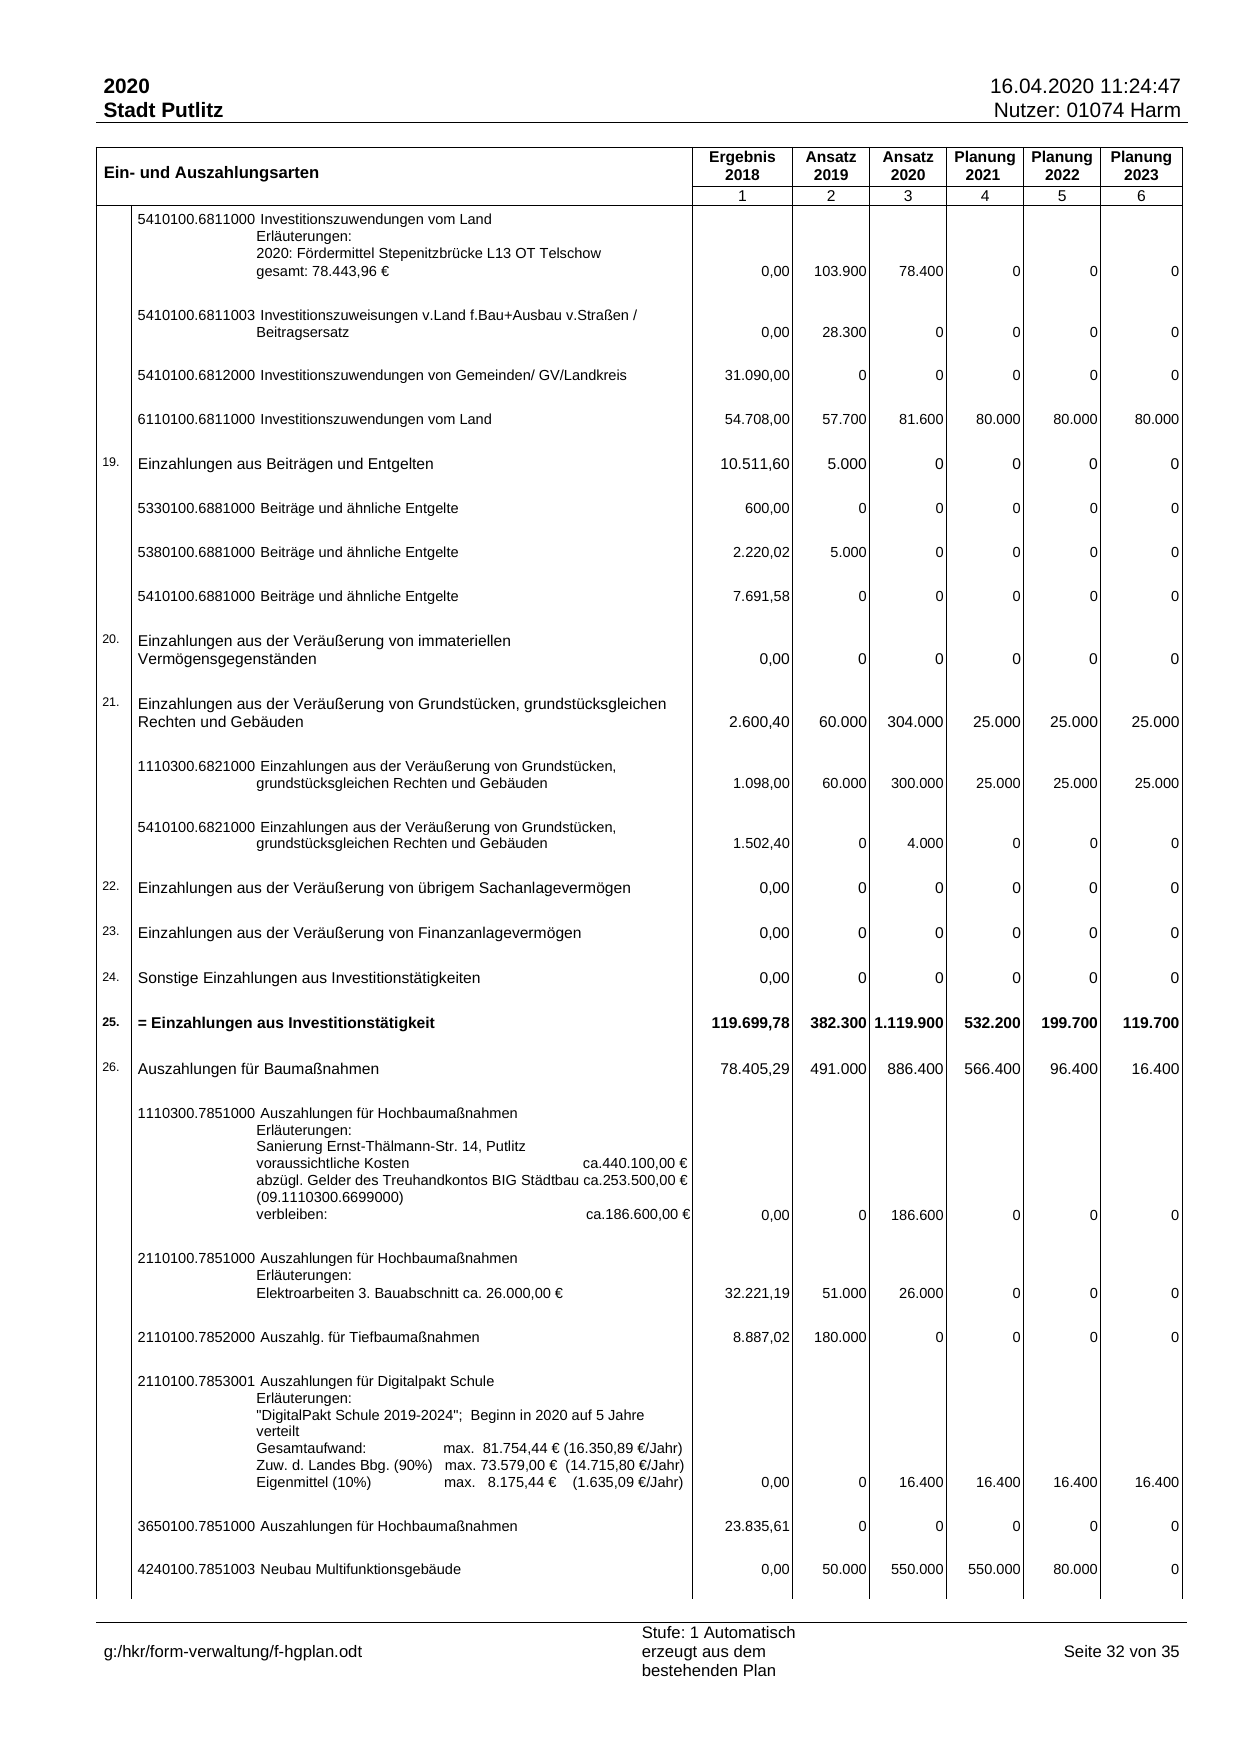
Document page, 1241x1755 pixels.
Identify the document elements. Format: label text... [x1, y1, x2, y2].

table_cell 300.000 [870, 751, 946, 812]
table_cell 1110300.7851000 [132, 1098, 256, 1244]
table_cell 0 [947, 963, 1023, 1008]
table_cell Beiträge und ähnliche Entgelte [256, 494, 692, 537]
table_cell 0 [1101, 581, 1182, 625]
table_cell 80.000 [1101, 405, 1182, 448]
table_cell 3 [870, 187, 946, 205]
table_cell 57.700 [793, 405, 869, 448]
table_cell 23.835,61 [693, 1511, 792, 1555]
table_cell 0 [870, 1511, 946, 1555]
table_cell Einzahlungen aus der Veräußerung von Grundstücken, grundstücksgleichen Rechten und Gebäuden [256, 751, 692, 812]
table_cell 5410100.6811003 [132, 300, 256, 361]
table_cell 1 [693, 187, 792, 205]
table_cell 0 [1024, 449, 1100, 494]
table_cell [97, 1511, 131, 1555]
table_cell 25.000 [1024, 688, 1100, 751]
table_cell 1.502,40 [693, 812, 792, 873]
table_cell 0,00 [693, 1555, 792, 1599]
table_cell 0 [1024, 1511, 1100, 1555]
table_cell 7.691,58 [693, 581, 792, 625]
table_cell 0 [1101, 963, 1182, 1008]
table_cell 0 [947, 812, 1023, 873]
table_cell Einzahlungen aus der Veräußerung von übrigem Sachanlagevermögen [132, 873, 692, 918]
table_cell Investitionszuwendungen von Gemeinden/ GV/Landkreis [256, 361, 692, 405]
table_cell 0,00 [693, 625, 792, 688]
table_cell 0,00 [693, 873, 792, 918]
table_cell 0 [870, 449, 946, 494]
table_cell 550.000 [947, 1555, 1023, 1599]
table_header Planung 2022 [1024, 148, 1100, 186]
table_cell Einzahlungen aus Beiträgen und Entgelten [132, 449, 692, 494]
table_cell 1.119.900 [870, 1008, 946, 1053]
table_cell 0 [1024, 1098, 1100, 1244]
table_cell 0 [947, 206, 1023, 300]
table_cell 5330100.6881000 [132, 494, 256, 537]
table_cell Investitionszuwendungen vom Land [256, 405, 692, 448]
table_cell 24. [97, 963, 131, 1008]
table_cell 0 [793, 625, 869, 688]
table_cell 21. [97, 688, 131, 751]
table_cell 5410100.6821000 [132, 812, 256, 873]
table_cell 22. [97, 873, 131, 918]
table_header Ansatz 2019 [793, 148, 869, 186]
table_cell 532.200 [947, 1008, 1023, 1053]
table_cell 0 [947, 494, 1023, 537]
table_cell Auszahlungen für Hochbaumaßnahmen Erläuterungen: Sanierung Ernst-Thälmann-Str. 14, Putlitz voraussichtliche Kosten ca.440.100,00 € abzügl. Gelder des Treuhandkontos BIG Städtbau ca.253.500,00 € (09.1110300.6699000) verbleiben: ca.186.600,00 € [256, 1098, 692, 1244]
table_cell 25.000 [947, 751, 1023, 812]
table_cell [97, 751, 131, 812]
table_cell 0 [1024, 963, 1100, 1008]
table_cell 25.000 [947, 688, 1023, 751]
table_cell 103.900 [793, 206, 869, 300]
table_cell Investitionszuwendungen vom Land Erläuterungen: 2020: Fördermittel Stepenitzbrücke L13 OT Telschow gesamt: 78.443,96 € [256, 206, 692, 300]
table_cell 0 [870, 918, 946, 963]
table_cell 0 [1024, 873, 1100, 918]
table_cell 0,00 [693, 206, 792, 300]
table_cell [97, 405, 131, 448]
table_cell [97, 538, 131, 581]
table_cell 50.000 [793, 1555, 869, 1599]
table_cell [97, 206, 131, 300]
table_cell 0 [947, 873, 1023, 918]
table_cell 0 [793, 918, 869, 963]
table_cell 0 [1101, 494, 1182, 537]
table_cell 0 [1024, 918, 1100, 963]
table_cell 78.400 [870, 206, 946, 300]
table_cell 0 [1101, 1555, 1182, 1599]
table_cell 60.000 [793, 751, 869, 812]
table_cell 600,00 [693, 494, 792, 537]
table_cell [97, 1098, 131, 1244]
table_cell 80.000 [947, 405, 1023, 448]
table_cell [97, 494, 131, 537]
table_cell 16.400 [870, 1366, 946, 1511]
table_cell 0 [793, 812, 869, 873]
table_cell 0 [947, 625, 1023, 688]
table_cell 10.511,60 [693, 449, 792, 494]
table_cell 0 [870, 300, 946, 361]
table_cell [97, 361, 131, 405]
table_cell 0 [793, 1366, 869, 1511]
table_cell 0 [947, 449, 1023, 494]
table_cell 78.405,29 [693, 1053, 792, 1098]
table_cell 2110100.7851000 [132, 1244, 256, 1323]
table_cell Auszahlungen für Hochbaumaßnahmen [256, 1511, 692, 1555]
table_cell 80.000 [1024, 1555, 1100, 1599]
table_cell 0 [1101, 206, 1182, 300]
table_cell 32.221,19 [693, 1244, 792, 1323]
table_cell 0 [1101, 538, 1182, 581]
table_cell 31.090,00 [693, 361, 792, 405]
table_cell 886.400 [870, 1053, 946, 1098]
table_cell 0 [1024, 581, 1100, 625]
table_cell = Einzahlungen aus Investitionstätigkeit [132, 1008, 692, 1053]
table_cell 0 [947, 361, 1023, 405]
table_cell 16.400 [1101, 1053, 1182, 1098]
table_cell 0,00 [693, 1366, 792, 1511]
table_cell 0 [793, 963, 869, 1008]
table_header Planung 2021 [947, 148, 1023, 186]
table_cell 4.000 [870, 812, 946, 873]
table_cell 3650100.7851000 [132, 1511, 256, 1555]
table_cell 0 [1101, 1511, 1182, 1555]
table_cell 0 [870, 625, 946, 688]
table_cell 0 [1101, 918, 1182, 963]
table_cell 0 [1101, 625, 1182, 688]
table_cell [97, 1366, 131, 1511]
table_cell 0 [1024, 625, 1100, 688]
table_cell 199.700 [1024, 1008, 1100, 1053]
table_header Planung 2023 [1101, 148, 1182, 186]
table_cell 0 [1024, 812, 1100, 873]
table_cell 2.220,02 [693, 538, 792, 581]
table_cell 0 [870, 873, 946, 918]
table_cell 0,00 [693, 300, 792, 361]
table_cell 2110100.7852000 [132, 1323, 256, 1366]
table_cell 19. [97, 449, 131, 494]
table_cell 180.000 [793, 1323, 869, 1366]
table_cell 5 [1024, 187, 1100, 205]
table_cell [97, 581, 131, 625]
table_cell 4240100.7851003 [132, 1555, 256, 1599]
table_cell 0 [1101, 300, 1182, 361]
table_cell 60.000 [793, 688, 869, 751]
table_cell 80.000 [1024, 405, 1100, 448]
table_cell [97, 1555, 131, 1599]
table_cell 382.300 [793, 1008, 869, 1053]
table_cell 0 [793, 1098, 869, 1244]
table_cell Auszahlungen für Digitalpakt Schule Erläuterungen: "DigitalPakt Schule 2019-2024"; Beginn in 2020 auf 5 Jahre verteilt Gesamtaufwand: max. 81.754,44 € (16.350,89 €/Jahr) Zuw. d. Landes Bbg. (90%) max. 73.579,00 € (14.715,80 €/Jahr) Eigenmittel (10%) max. 8.175,44 € (1.635,09 €/Jahr) [256, 1366, 692, 1511]
table_cell 1.098,00 [693, 751, 792, 812]
table_cell Einzahlungen aus der Veräußerung von Grundstücken, grundstücksgleichen Rechten und Gebäuden [256, 812, 692, 873]
table_cell 0 [793, 361, 869, 405]
table_cell 0 [1101, 1098, 1182, 1244]
table_cell 0 [1024, 538, 1100, 581]
table_cell 54.708,00 [693, 405, 792, 448]
table_cell 0 [870, 494, 946, 537]
table_cell 304.000 [870, 688, 946, 751]
table_cell 0 [947, 1244, 1023, 1323]
table_cell Einzahlungen aus der Veräußerung von Finanzanlagevermögen [132, 918, 692, 963]
table_cell 0 [1101, 812, 1182, 873]
table_cell 0 [1024, 206, 1100, 300]
table_cell 550.000 [870, 1555, 946, 1599]
table_cell [97, 1323, 131, 1366]
table_cell 0 [793, 494, 869, 537]
table_cell 5410100.6812000 [132, 361, 256, 405]
table_cell 0 [1101, 449, 1182, 494]
table_cell 0 [870, 538, 946, 581]
table_cell 0 [947, 581, 1023, 625]
table_cell 26.000 [870, 1244, 946, 1323]
table_cell 2.600,40 [693, 688, 792, 751]
table_cell 0 [947, 1098, 1023, 1244]
table_cell 0 [1024, 1244, 1100, 1323]
table_header Ansatz 2020 [870, 148, 946, 186]
table_cell 5.000 [793, 538, 869, 581]
table_cell 0 [1024, 1323, 1100, 1366]
table_cell 0,00 [693, 918, 792, 963]
table_cell 0 [1024, 494, 1100, 537]
table_cell Beiträge und ähnliche Entgelte [256, 538, 692, 581]
table_cell 0 [793, 873, 869, 918]
table_cell 25.000 [1101, 751, 1182, 812]
table_cell 0 [1101, 1244, 1182, 1323]
table_cell 25.000 [1024, 751, 1100, 812]
table_cell Einzahlungen aus der Veräußerung von immateriellen Vermögensgegenständen [132, 625, 692, 688]
table_cell 0 [870, 581, 946, 625]
table_header Ein- und Auszahlungsarten [97, 148, 692, 205]
table_cell Investitionszuweisungen v.Land f.Bau+Ausbau v.Straßen / Beitragsersatz [256, 300, 692, 361]
table_cell Auszahlungen für Baumaßnahmen [132, 1053, 692, 1098]
table_cell 25. [97, 1008, 131, 1053]
table_cell Einzahlungen aus der Veräußerung von Grundstücken, grundstücksgleichen Rechten und Gebäuden [132, 688, 692, 751]
table_cell 0 [793, 1511, 869, 1555]
table_cell 0 [1101, 361, 1182, 405]
table_cell Auszahlg. für Tiefbaumaßnahmen [256, 1323, 692, 1366]
table_cell 5380100.6881000 [132, 538, 256, 581]
table_cell 0,00 [693, 1098, 792, 1244]
table_cell [97, 1244, 131, 1323]
table_cell 5410100.6811000 [132, 206, 256, 300]
table_cell 119.700 [1101, 1008, 1182, 1053]
table_cell 566.400 [947, 1053, 1023, 1098]
table_cell 119.699,78 [693, 1008, 792, 1053]
table_cell [97, 812, 131, 873]
table_cell 0 [870, 963, 946, 1008]
table_cell 491.000 [793, 1053, 869, 1098]
table_cell 0 [1101, 1323, 1182, 1366]
table_cell 0 [1024, 300, 1100, 361]
table_cell 28.300 [793, 300, 869, 361]
table_cell 20. [97, 625, 131, 688]
table_cell Neubau Multifunktionsgebäude [256, 1555, 692, 1599]
table_cell 0 [947, 1511, 1023, 1555]
table_cell Beiträge und ähnliche Entgelte [256, 581, 692, 625]
table_cell 25.000 [1101, 688, 1182, 751]
table_cell 1110300.6821000 [132, 751, 256, 812]
table_cell 5.000 [793, 449, 869, 494]
table_cell 186.600 [870, 1098, 946, 1244]
table_cell 96.400 [1024, 1053, 1100, 1098]
table_cell 5410100.6881000 [132, 581, 256, 625]
table_cell 6 [1101, 187, 1182, 205]
table_cell 2 [793, 187, 869, 205]
table_cell 0 [947, 918, 1023, 963]
table_cell [97, 300, 131, 361]
table_cell 16.400 [1101, 1366, 1182, 1511]
table_cell 0 [870, 361, 946, 405]
table_cell 51.000 [793, 1244, 869, 1323]
table_cell 6110100.6811000 [132, 405, 256, 448]
table_cell 26. [97, 1053, 131, 1098]
table_cell 16.400 [1024, 1366, 1100, 1511]
table_cell 0 [947, 538, 1023, 581]
table_cell 0 [1024, 361, 1100, 405]
table_cell 0 [793, 581, 869, 625]
table_header Ergebnis 2018 [693, 148, 792, 186]
table_cell 8.887,02 [693, 1323, 792, 1366]
table_cell 0 [870, 1323, 946, 1366]
table_cell Auszahlungen für Hochbaumaßnahmen Erläuterungen: Elektroarbeiten 3. Bauabschnitt ca. 26.000,00 € [256, 1244, 692, 1323]
table_cell 0 [1101, 873, 1182, 918]
table_cell Sonstige Einzahlungen aus Investitionstätigkeiten [132, 963, 692, 1008]
table_cell 4 [947, 187, 1023, 205]
table_cell 2110100.7853001 [132, 1366, 256, 1511]
table_cell 81.600 [870, 405, 946, 448]
table_cell 0 [947, 300, 1023, 361]
table_cell 16.400 [947, 1366, 1023, 1511]
table_cell 23. [97, 918, 131, 963]
table_cell 0 [947, 1323, 1023, 1366]
table_cell 0,00 [693, 963, 792, 1008]
